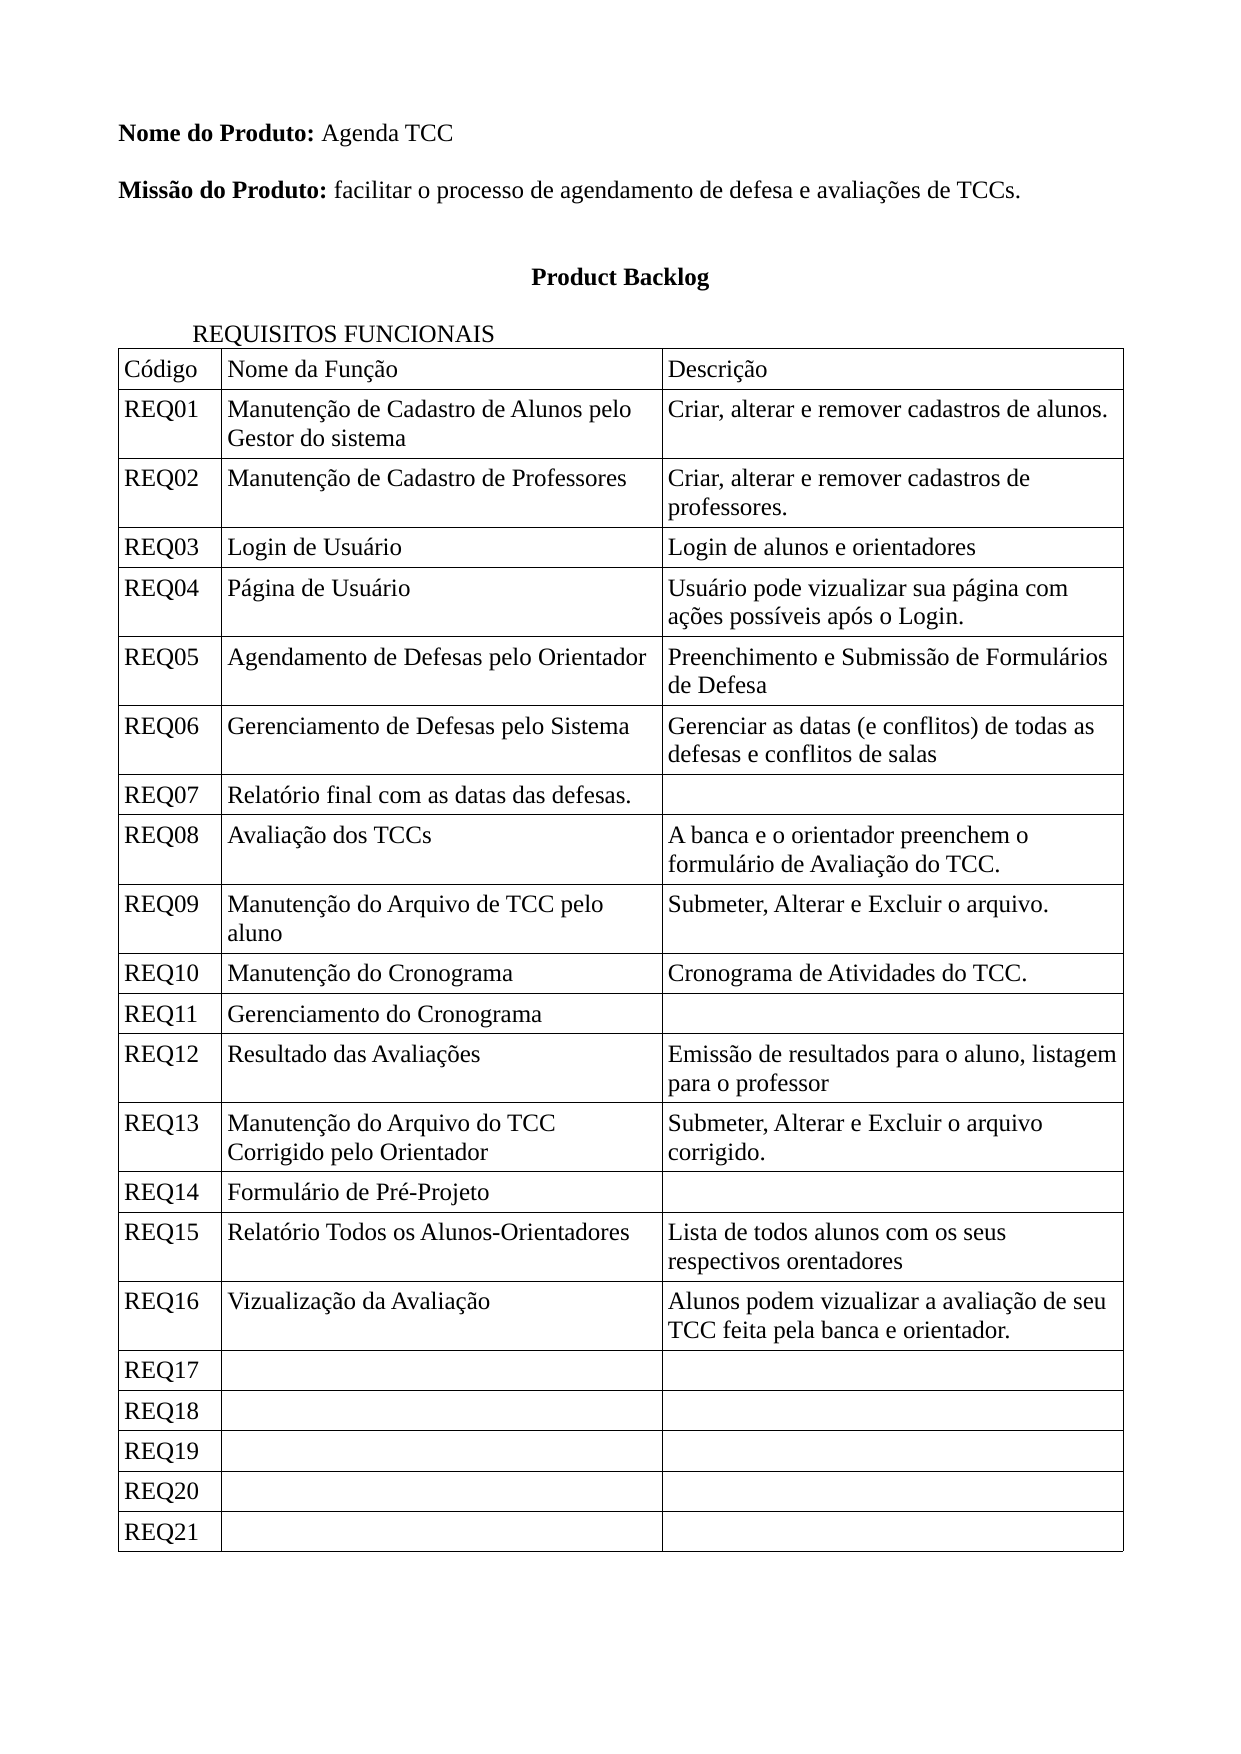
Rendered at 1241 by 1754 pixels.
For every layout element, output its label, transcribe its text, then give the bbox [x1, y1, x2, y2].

table_cell REQ15 [119, 1213, 221, 1281]
table_cell Resultado das Avaliações [222, 1034, 662, 1102]
table_cell Gerenciar as datas (e conflitos) de todas as defesas e conflitos de salas [663, 706, 1123, 774]
table_cell Login de Usuário [222, 528, 662, 567]
table_cell REQ09 [119, 885, 221, 952]
table_cell Manutenção do Arquivo de TCC pelo aluno [222, 885, 662, 952]
table_cell REQ17 [119, 1351, 221, 1390]
table_cell REQ01 [119, 390, 221, 457]
table_cell REQ20 [119, 1472, 221, 1511]
table_cell REQ19 [119, 1431, 221, 1471]
table_cell REQ18 [119, 1391, 221, 1430]
text Missão do Produto: facilitar o processo de agendamento de defesa e avaliações de TCCs. [118, 176, 1122, 204]
table_cell REQ05 [119, 637, 221, 705]
table_cell REQ11 [119, 994, 221, 1033]
text REQUISITOS FUNCIONAIS [118, 319, 1122, 348]
table_cell Página de Usuário [222, 568, 662, 636]
table_cell Alunos podem vizualizar a avaliação de seu TCC feita pela banca e orientador. [663, 1282, 1123, 1350]
table_cell Submeter, Alterar e Excluir o arquivo corrigido. [663, 1103, 1123, 1171]
table_cell Vizualização da Avaliação [222, 1282, 662, 1350]
table_header Descrição [663, 349, 1123, 388]
table_cell Manutenção do Arquivo do TCC Corrigido pelo Orientador [222, 1103, 662, 1171]
text Product Backlog [118, 262, 1122, 291]
table_cell Agendamento de Defesas pelo Orientador [222, 637, 662, 705]
table_cell Avaliação dos TCCs [222, 815, 662, 883]
table_cell [663, 994, 1123, 1033]
table_cell REQ03 [119, 528, 221, 567]
table_cell [663, 1431, 1123, 1471]
table_cell Preenchimento e Submissão de Formulários de Defesa [663, 637, 1123, 705]
table_cell Manutenção do Cronograma [222, 954, 662, 993]
table_cell [222, 1431, 662, 1471]
table_cell REQ21 [119, 1512, 221, 1551]
table_cell Criar, alterar e remover cadastros de alunos. [663, 390, 1123, 457]
table_cell REQ12 [119, 1034, 221, 1102]
table_cell [663, 775, 1123, 814]
table_header Código [119, 349, 221, 388]
table_cell [663, 1351, 1123, 1390]
table_cell Formulário de Pré-Projeto [222, 1172, 662, 1212]
table_cell Login de alunos e orientadores [663, 528, 1123, 567]
table_cell [222, 1472, 662, 1511]
table_cell REQ04 [119, 568, 221, 636]
table_cell [663, 1512, 1123, 1551]
table_cell Usuário pode vizualizar sua página com ações possíveis após o Login. [663, 568, 1123, 636]
table_cell [663, 1172, 1123, 1212]
table_cell Criar, alterar e remover cadastros de professores. [663, 459, 1123, 527]
table_cell Gerenciamento do Cronograma [222, 994, 662, 1033]
table_cell [222, 1512, 662, 1551]
table_cell A banca e o orientador preenchem o formulário de Avaliação do TCC. [663, 815, 1123, 883]
table_cell REQ14 [119, 1172, 221, 1212]
table_cell Manutenção de Cadastro de Alunos pelo Gestor do sistema [222, 390, 662, 457]
table_cell REQ16 [119, 1282, 221, 1350]
table_cell Submeter, Alterar e Excluir o arquivo. [663, 885, 1123, 952]
table_header Nome da Função [222, 349, 662, 388]
table_cell Relatório Todos os Alunos-Orientadores [222, 1213, 662, 1281]
table_cell Relatório final com as datas das defesas. [222, 775, 662, 814]
table_cell Emissão de resultados para o aluno, listagem para o professor [663, 1034, 1123, 1102]
table_cell Cronograma de Atividades do TCC. [663, 954, 1123, 993]
table_cell Lista de todos alunos com os seus respectivos orentadores [663, 1213, 1123, 1281]
text Nome do Produto: Agenda TCC [118, 118, 1122, 147]
table_cell [222, 1351, 662, 1390]
table_cell REQ06 [119, 706, 221, 774]
table_cell REQ10 [119, 954, 221, 993]
table_cell [663, 1391, 1123, 1430]
table_cell [222, 1391, 662, 1430]
table_cell REQ13 [119, 1103, 221, 1171]
table_cell REQ08 [119, 815, 221, 883]
table_cell REQ02 [119, 459, 221, 527]
table_cell REQ07 [119, 775, 221, 814]
table_cell [663, 1472, 1123, 1511]
table_cell Gerenciamento de Defesas pelo Sistema [222, 706, 662, 774]
table_cell Manutenção de Cadastro de Professores [222, 459, 662, 527]
